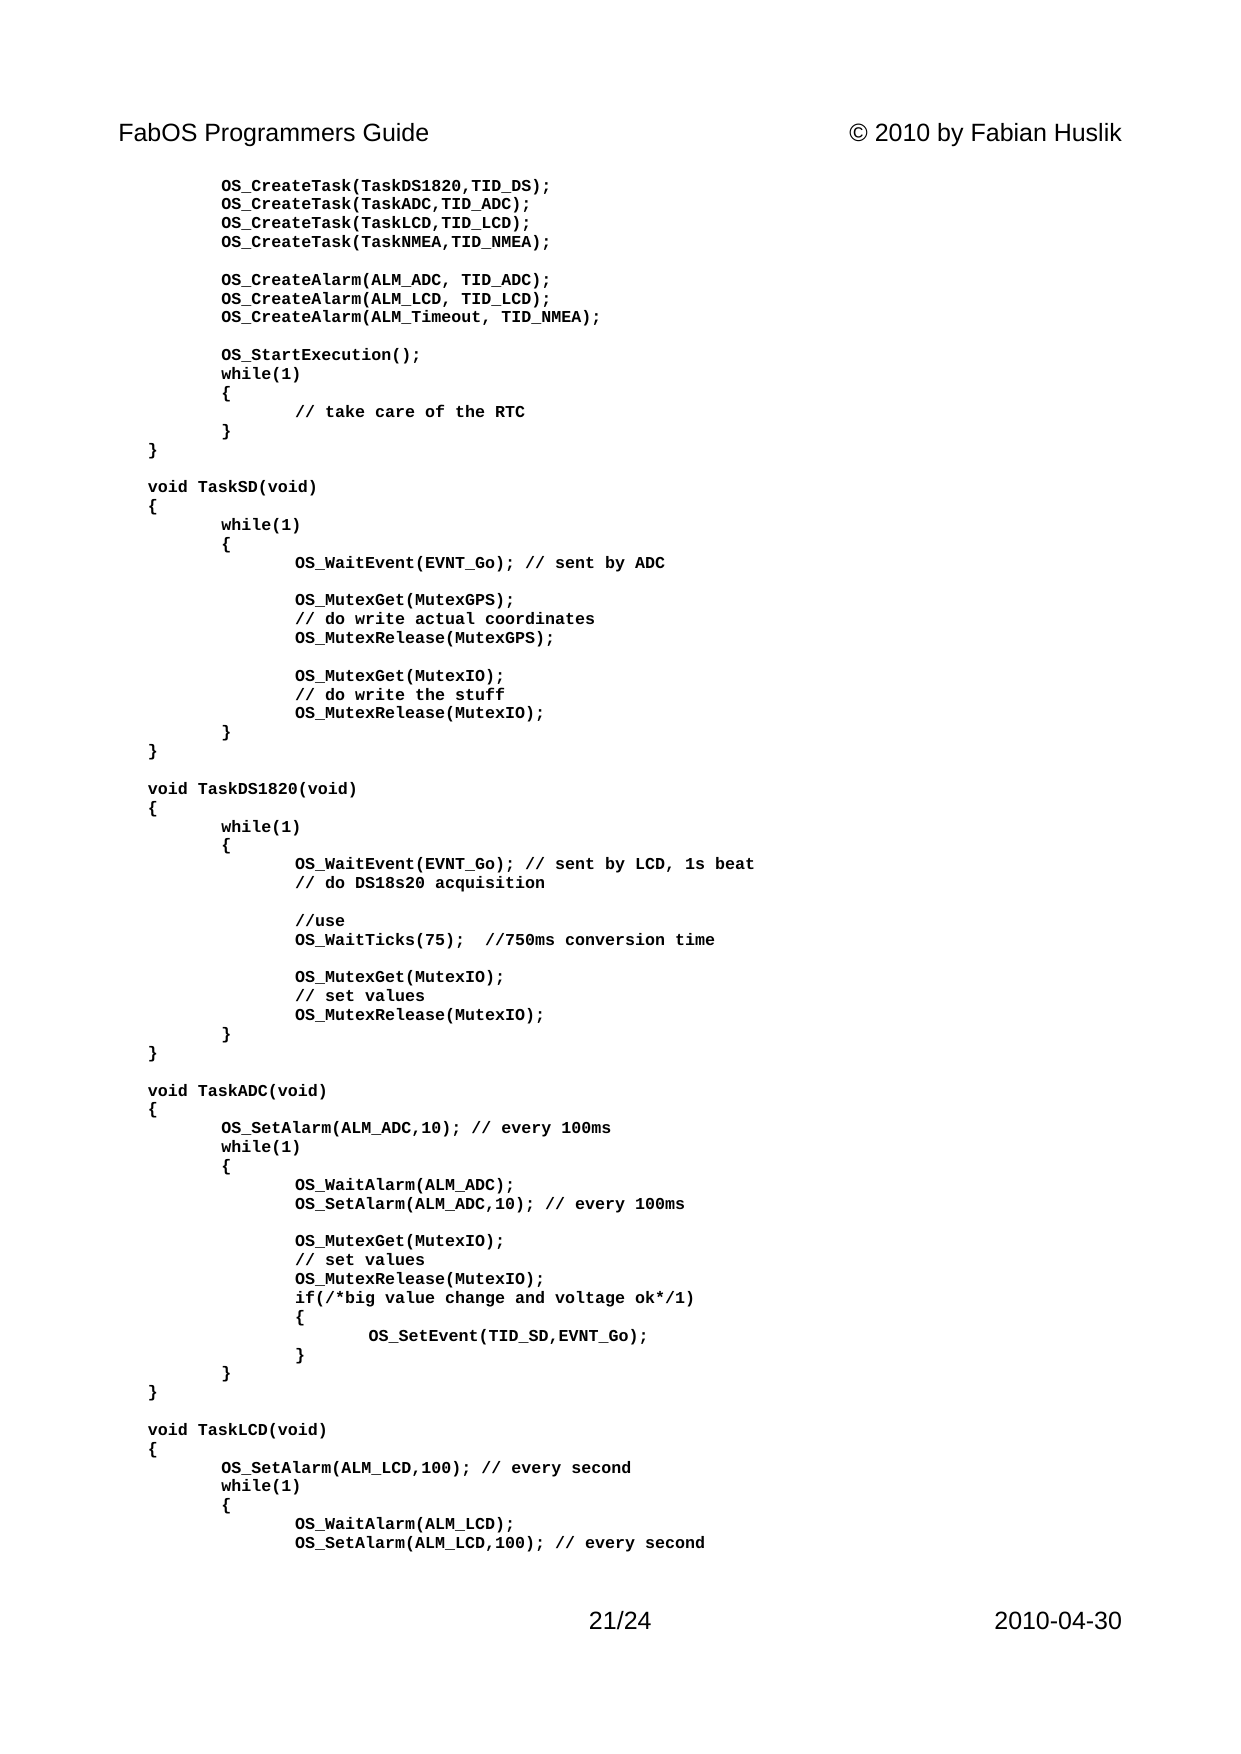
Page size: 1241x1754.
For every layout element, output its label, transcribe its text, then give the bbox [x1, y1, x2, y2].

text OS_WaitAlarm(ALM_LCD); [148, 1516, 1122, 1534]
text while(1) [148, 1478, 1122, 1497]
text OS_MutexGet(MutexGPS); [148, 592, 1122, 611]
text OS_CreateTask(TaskDS1820,TID_DS); [148, 177, 1122, 196]
text { [148, 799, 1122, 818]
text // do write actual coordinates [148, 611, 1122, 629]
text } [148, 441, 1122, 460]
text } [148, 1044, 1122, 1063]
text { [148, 1440, 1122, 1459]
text OS_CreateAlarm(ALM_Timeout, TID_NMEA); [148, 309, 1122, 328]
text //use [148, 912, 1122, 931]
text OS_CreateAlarm(ALM_LCD, TID_LCD); [148, 290, 1122, 309]
text { [148, 1157, 1122, 1176]
text void TaskLCD(void) [148, 1421, 1122, 1440]
text OS_SetAlarm(ALM_LCD,100); // every second [148, 1534, 1122, 1553]
text while(1) [148, 516, 1122, 535]
text { [148, 1308, 1122, 1327]
text OS_MutexRelease(MutexGPS); [148, 629, 1122, 648]
text OS_SetEvent(TID_SD,EVNT_Go); [148, 1327, 1122, 1346]
text // take care of the RTC [148, 403, 1122, 422]
text { [148, 384, 1122, 403]
text OS_SetAlarm(ALM_ADC,10); // every 100ms [148, 1195, 1122, 1214]
text OS_WaitEvent(EVNT_Go); // sent by LCD, 1s beat [148, 856, 1122, 875]
text OS_CreateAlarm(ALM_ADC, TID_ADC); [148, 271, 1122, 290]
text } [148, 1384, 1122, 1403]
text // set values [148, 988, 1122, 1007]
text // do DS18s20 acquisition [148, 875, 1122, 893]
text while(1) [148, 366, 1122, 384]
text OS_MutexGet(MutexIO); [148, 667, 1122, 686]
text if(/*big value change and voltage ok*/1) [148, 1289, 1122, 1308]
text // set values [148, 1252, 1122, 1271]
text OS_CreateTask(TaskNMEA,TID_NMEA); [148, 234, 1122, 252]
text OS_MutexGet(MutexIO); [148, 969, 1122, 988]
text } [148, 724, 1122, 743]
text OS_CreateTask(TaskLCD,TID_LCD); [148, 215, 1122, 234]
text } [148, 1365, 1122, 1384]
text } [148, 743, 1122, 762]
text // do write the stuff [148, 686, 1122, 705]
text OS_MutexRelease(MutexIO); [148, 1007, 1122, 1026]
text while(1) [148, 818, 1122, 837]
text OS_MutexRelease(MutexIO); [148, 1271, 1122, 1289]
text OS_WaitAlarm(ALM_ADC); [148, 1176, 1122, 1195]
text { [148, 837, 1122, 856]
text OS_CreateTask(TaskADC,TID_ADC); [148, 196, 1122, 215]
text OS_WaitTicks(75); //750ms conversion time [148, 931, 1122, 950]
text OS_SetAlarm(ALM_ADC,10); // every 100ms [148, 1120, 1122, 1139]
text while(1) [148, 1139, 1122, 1157]
text { [148, 535, 1122, 554]
text { [148, 498, 1122, 516]
text OS_SetAlarm(ALM_LCD,100); // every second [148, 1459, 1122, 1478]
text OS_MutexGet(MutexIO); [148, 1233, 1122, 1252]
text OS_WaitEvent(EVNT_Go); // sent by ADC [148, 554, 1122, 573]
text { [148, 1497, 1122, 1516]
text } [148, 1346, 1122, 1365]
text } [148, 1026, 1122, 1044]
text void TaskDS1820(void) [148, 780, 1122, 799]
text } [148, 422, 1122, 441]
text OS_MutexRelease(MutexIO); [148, 705, 1122, 724]
text void TaskADC(void) [148, 1082, 1122, 1101]
text { [148, 1101, 1122, 1120]
text OS_StartExecution(); [148, 347, 1122, 366]
text void TaskSD(void) [148, 479, 1122, 498]
